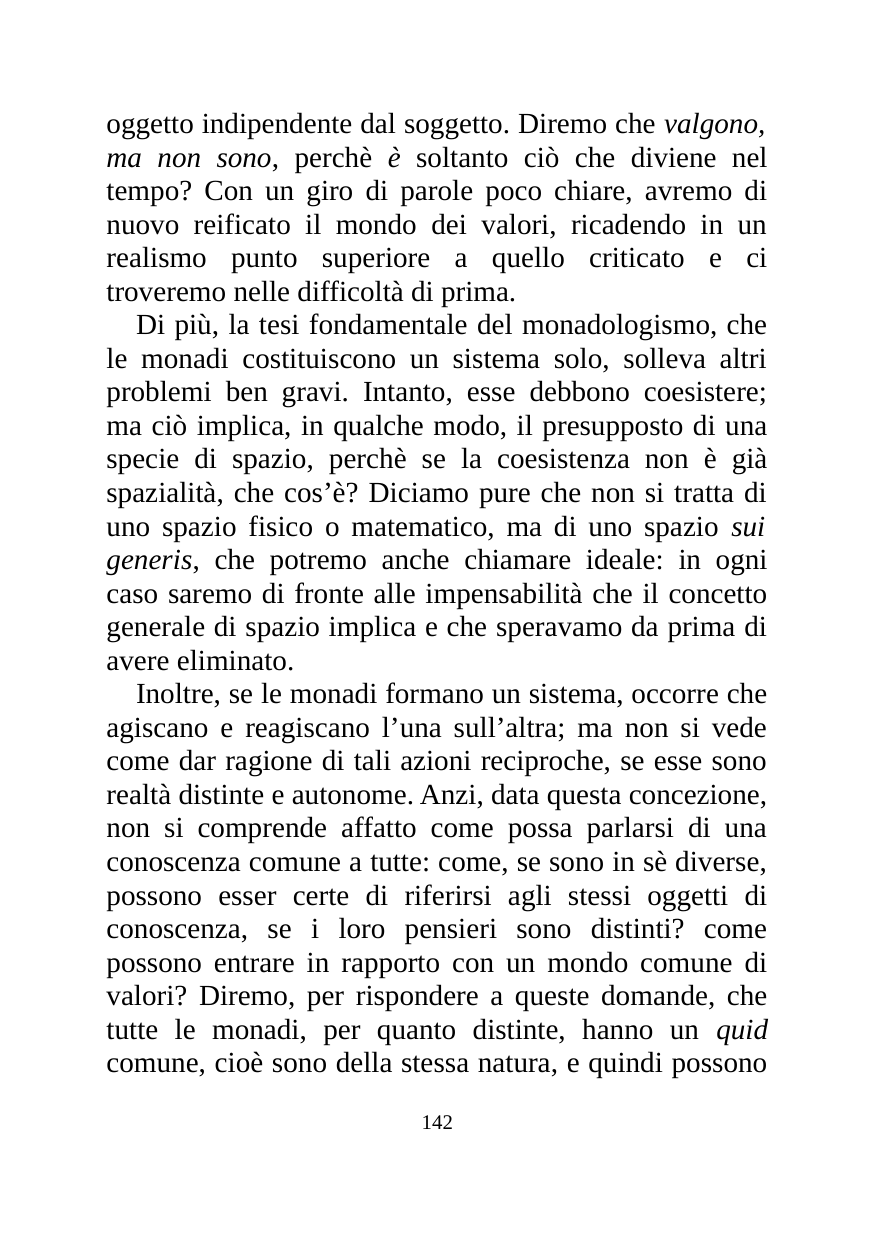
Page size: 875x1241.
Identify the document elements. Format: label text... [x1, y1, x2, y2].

text Di più, la tesi fondamentale del monadologismo, che le monadi costituiscono un sistema solo, solleva altri problemi ben gravi. Intanto, esse debbono coesistere; ma ciò implica, in qualche modo, il presupposto di una specie di spazio, perchè se la coesistenza non è già spazialità, che cos’è? Diciamo pure che non si tratta di uno spazio fisico o matematico, ma di uno spazio sui generis, che potremo anche chiamare ideale: in ogni caso saremo di fronte alle impensabilità che il concetto generale di spazio implica e che speravamo da prima di avere eliminato. [106, 307, 768, 676]
text oggetto indipendente dal soggetto. Diremo che valgono, ma non sono, perchè è soltanto ciò che diviene nel tempo? Con un giro di parole poco chiare, avremo di nuovo reificato il mondo dei valori, ricadendo in un realismo punto superiore a quello criticato e ci troveremo nelle difficoltà di prima. [106, 106, 768, 307]
text Inoltre, se le monadi formano un sistema, occorre che agiscano e reagiscano l’una sull’altra; ma non si vede come dar ragione di tali azioni reciproche, se esse sono realtà distinte e autonome. Anzi, data questa concezione, non si comprende affatto come possa parlarsi di una conoscenza comune a tutte: come, se sono in sè diverse, possono esser certe di riferirsi agli stessi oggetti di conoscenza, se i loro pensieri sono distinti? come possono entrare in rapporto con un mondo comune di valori? Diremo, per rispondere a queste domande, che tutte le monadi, per quanto distinte, hanno un quid comune, cioè sono della stessa natura, e quindi possono [106, 676, 768, 1079]
